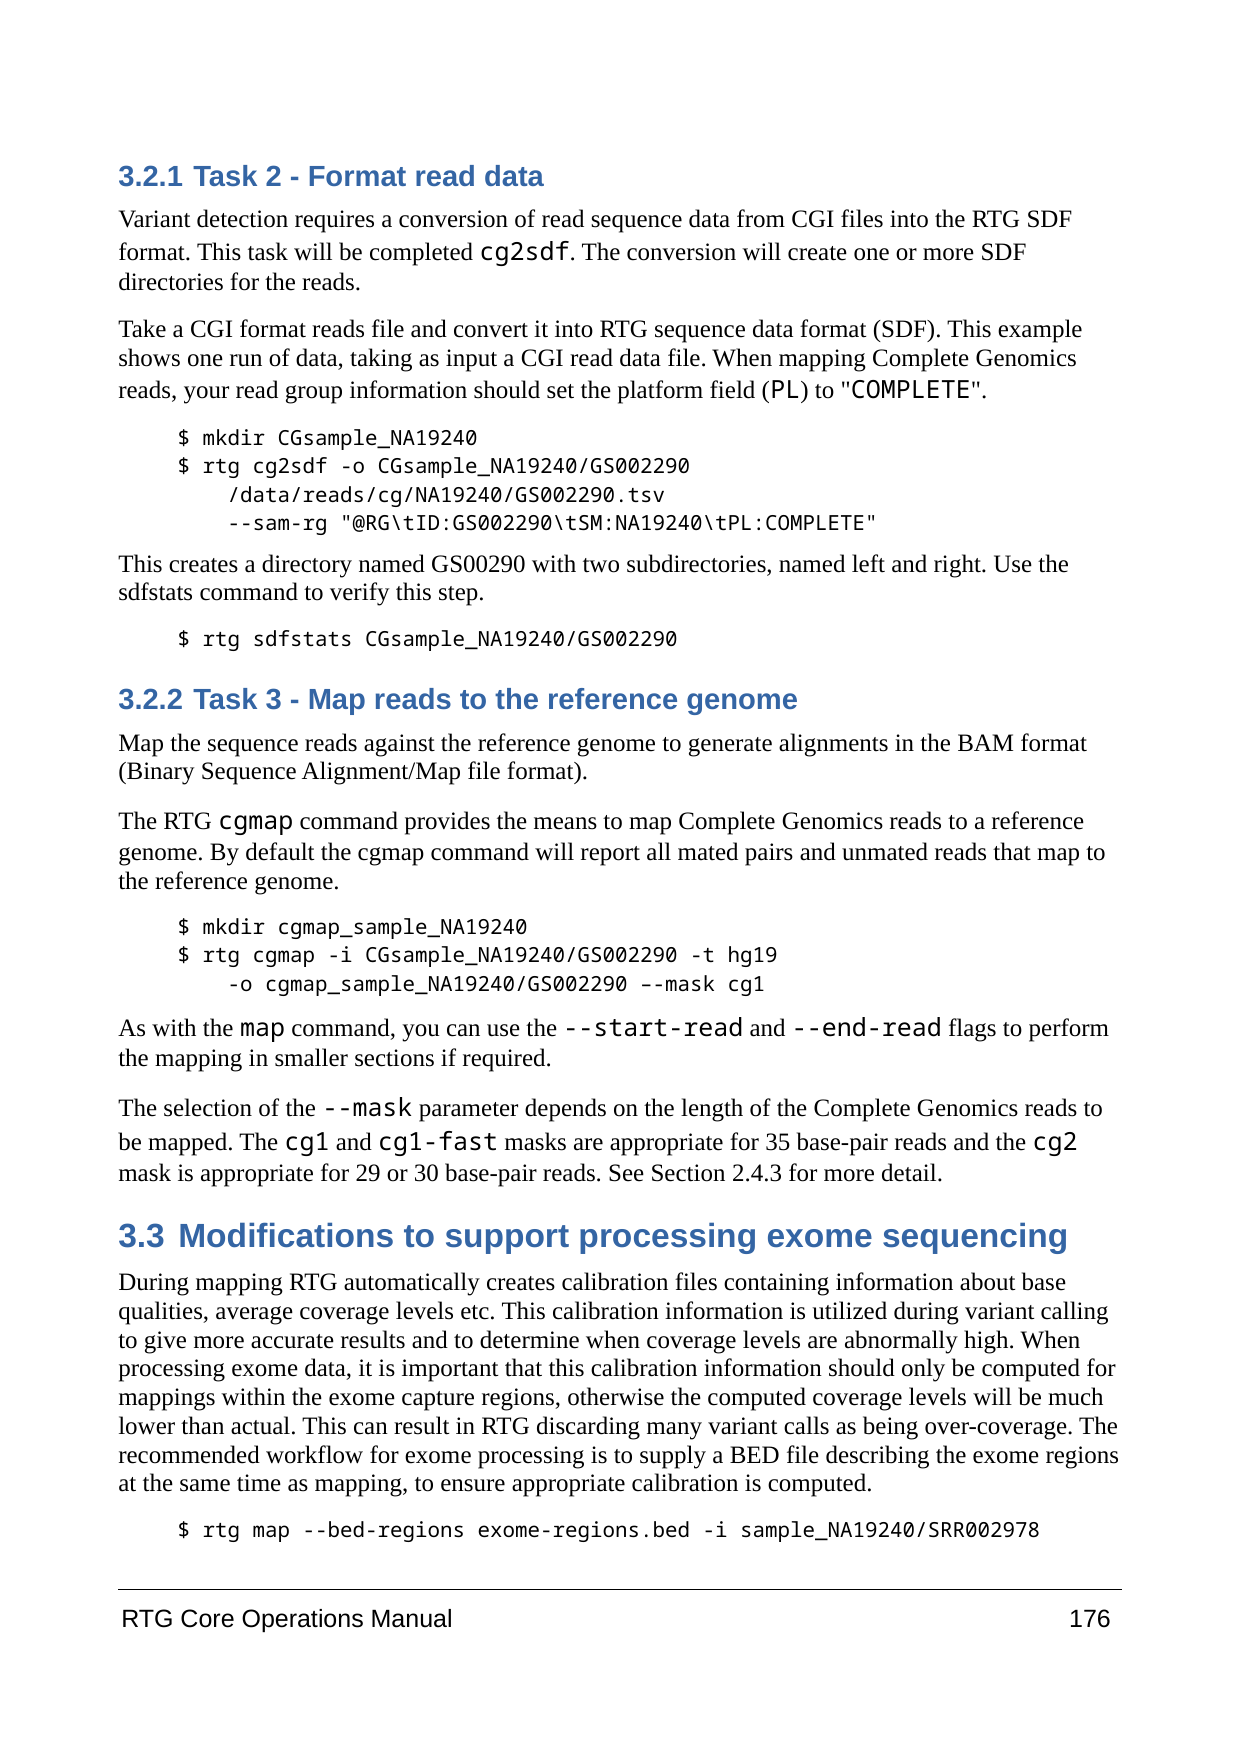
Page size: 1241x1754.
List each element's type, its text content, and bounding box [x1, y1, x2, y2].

text $ mkdir CGsample_NA19240 [177, 423, 1122, 452]
text $ mkdir cgmap_sample_NA19240 [177, 912, 1122, 941]
text $ rtg sdfstats CGsample_NA19240/GS002290 [177, 624, 1122, 652]
text --sam-rg "@RG\tID:GS002290\tSM:NA19240\tPL:COMPLETE" [177, 508, 1122, 537]
text $ rtg cgmap -i CGsample_NA19240/GS002290 -t hg19 [177, 941, 1122, 969]
text As with the map command, you can use the --start-read and --end-read flags to perform the mapping in smaller sections if required. [118, 1009, 1122, 1072]
text -o cgmap_sample_NA19240/GS002290 –-mask cg1 [177, 969, 1122, 997]
subtitle Modifications to support processing exome sequencing [118, 1216, 1122, 1255]
text /data/reads/cg/NA19240/GS002290.tsv [177, 480, 1122, 508]
subtitle Task 3 - Map reads to the reference genome [118, 682, 1122, 715]
text Take a CGI format reads file and convert it into RTG sequence data format (SDF). This example shows one run of data, taking as input a CGI read data file. When mapping Complete Genomics reads, your read group information should set the platform field (PL) to "COMPLETE". [118, 314, 1122, 405]
text Map the sequence reads against the reference genome to generate alignments in the BAM format (Binary Sequence Alignment/Map file format). [118, 728, 1122, 785]
text The RTG cgmap command provides the means to map Complete Genomics reads to a reference genome. By default the cgmap command will report all mated pairs and unmated reads that map to the reference genome. [118, 803, 1122, 894]
text Variant detection requires a conversion of read sequence data from CGI files into the RTG SDF format. This task will be completed cg2sdf. The conversion will create one or more SDF directories for the reads. [118, 204, 1122, 296]
text The selection of the --mask parameter depends on the length of the Complete Genomics reads to be mapped. The cg1 and cg1-fast masks are appropriate for 35 base-pair reads and the cg2 mask is appropriate for 29 or 30 base-pair reads. See Section 2.4.3 for more detail. [118, 1090, 1122, 1187]
subtitle Task 2 - Format read data [118, 159, 1122, 192]
text $ rtg cg2sdf -o CGsample_NA19240/GS002290 [177, 452, 1122, 480]
text During mapping RTG automatically creates calibration files containing information about base qualities, average coverage levels etc. This calibration information is utilized during variant calling to give more accurate results and to determine when coverage levels are abnormally high. When processing exome data, it is important that this calibration information should only be computed for mappings within the exome capture regions, otherwise the computed coverage levels will be much lower than actual. This can result in RTG discarding many variant calls as being over-coverage. The recommended workflow for exome processing is to supply a BED file describing the exome regions at the same time as mapping, to ensure appropriate calibration is computed. [118, 1267, 1122, 1497]
text This creates a directory named GS00290 with two subdirectories, named left and right. Use the sdfstats command to verify this step. [118, 549, 1122, 606]
text $ rtg map --bed-regions exome-regions.bed -i sample_NA19240/SRR002978 [177, 1515, 1122, 1543]
